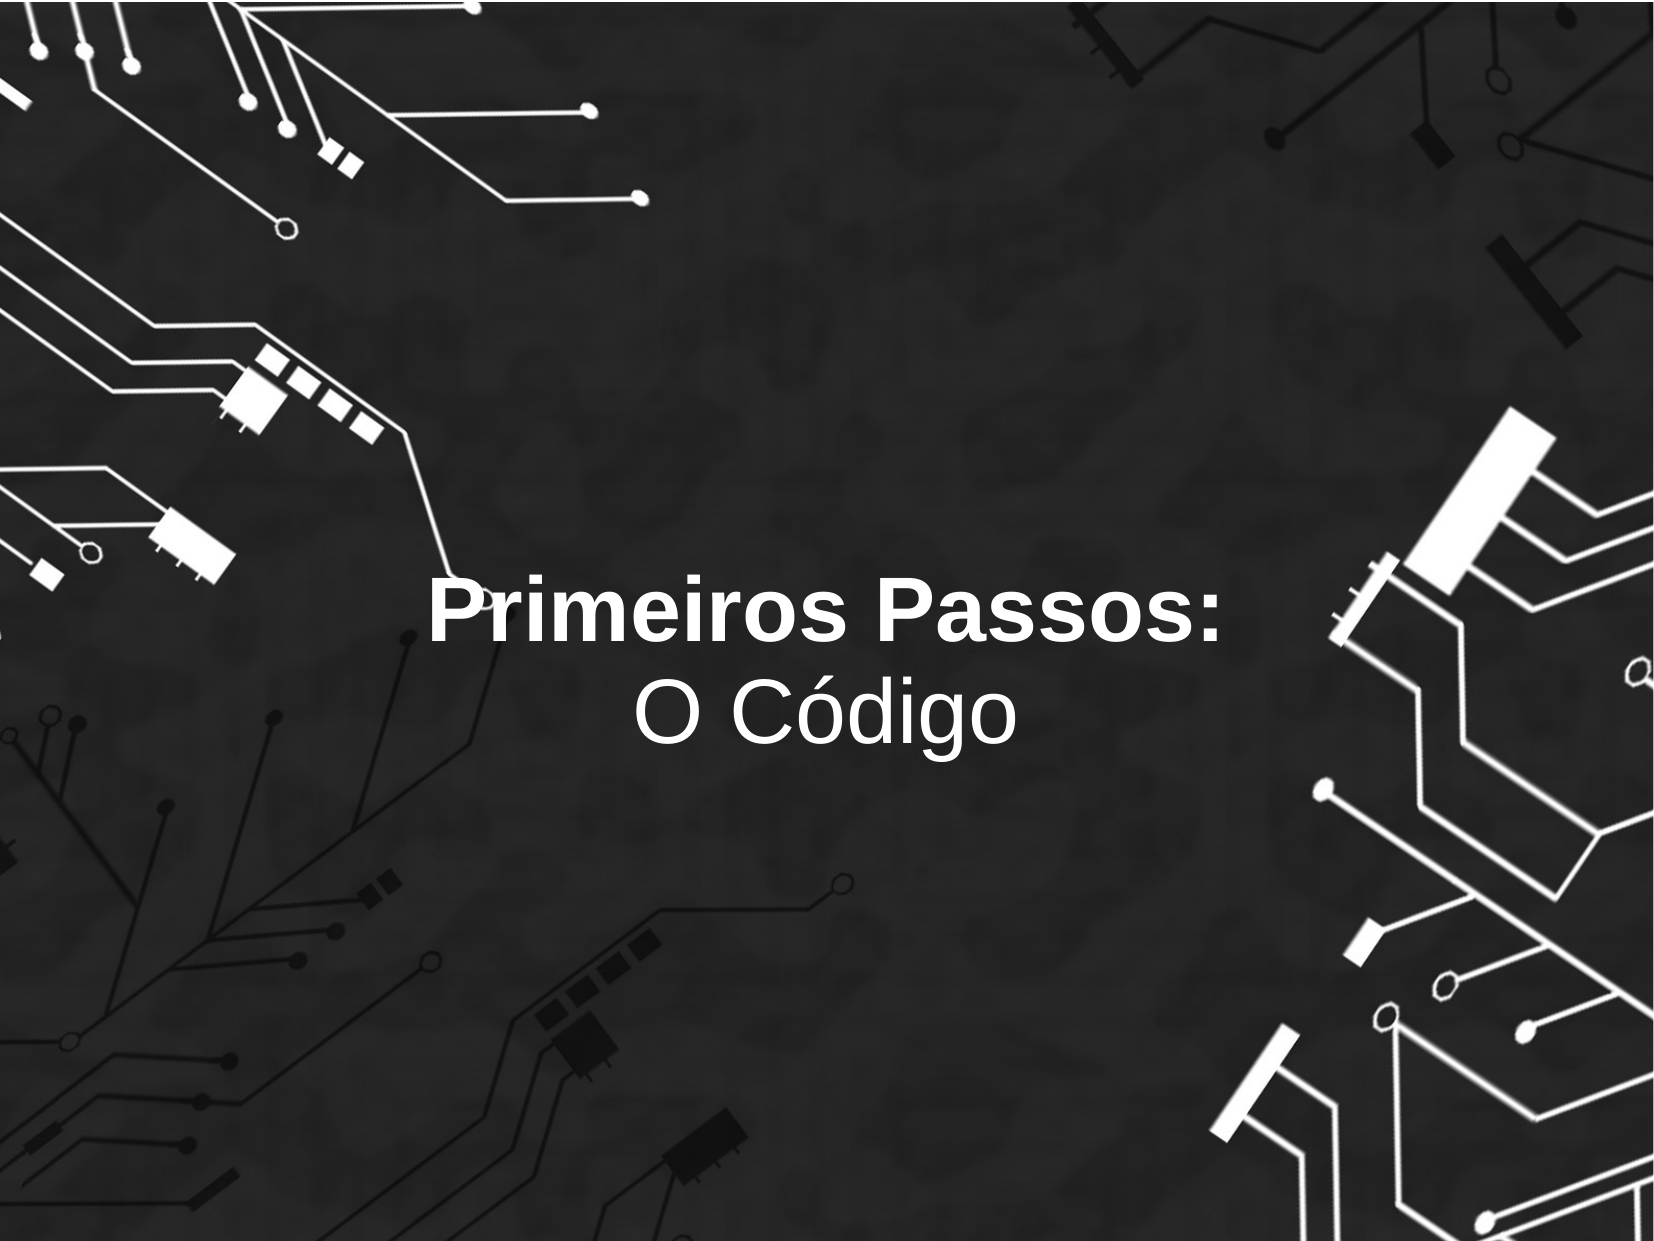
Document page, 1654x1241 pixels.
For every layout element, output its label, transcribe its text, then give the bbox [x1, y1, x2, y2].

picture [0, 2, 1654, 1241]
title Primeiros Passos: O Código [82, 557, 1571, 765]
